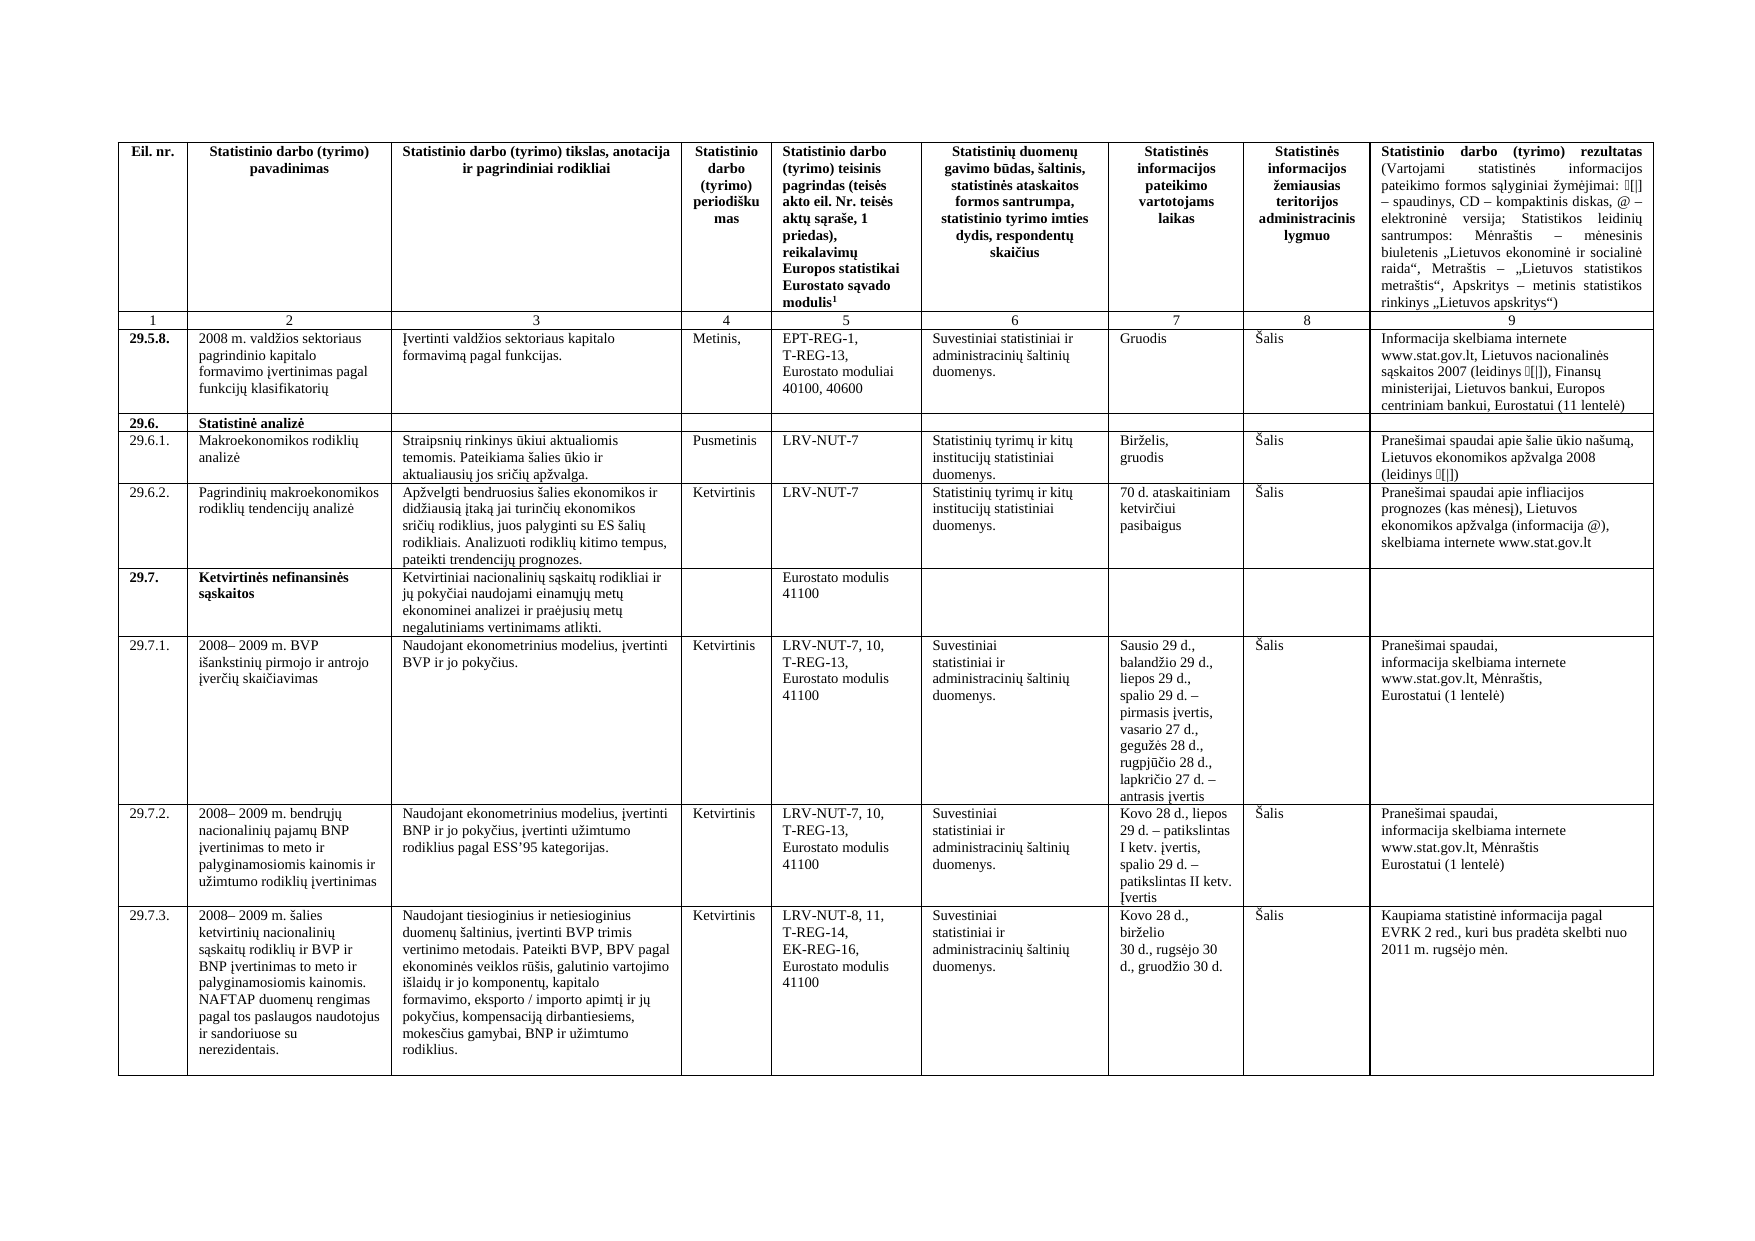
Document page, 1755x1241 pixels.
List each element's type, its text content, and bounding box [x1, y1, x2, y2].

table_cell Suvestiniai statistiniai ir administracinių šaltinių duomenys. [922, 330, 1108, 413]
table_cell 2 [188, 312, 391, 328]
table_cell Ketvirtiniai nacionalinių sąskaitų rodikliai ir jų pokyčiai naudojami einamųjų metų ekonominei analizei ir praėjusių metų negalutiniams vertinimams atlikti. [392, 569, 681, 636]
table_cell [1244, 414, 1369, 431]
table_cell 2008– 2009 m. šalies ketvirtinių nacionalinių sąskaitų rodiklių ir BVP ir BNP įvertinimas to meto ir palyginamosiomis kainomis. NAFTAP duomenų rengimas pagal tos paslaugos naudotojus ir sandoriuose su nerezidentais. [188, 907, 391, 1075]
table_cell Naudojant ekonometrinius modelius, įvertinti BVP ir jo pokyčius. [392, 637, 681, 804]
table_cell LRV-NUT-8, 11, T-REG-14, EK-REG-16, Eurostato modulis 41100 [772, 907, 921, 1075]
table_cell Pagrindinių makroekonomikos rodiklių tendencijų analizė [188, 484, 391, 567]
table_cell Šalis [1244, 907, 1369, 1075]
table_cell 29.7.3. [119, 907, 187, 1075]
table_cell Pusmetinis [682, 432, 771, 482]
table_cell [772, 414, 921, 431]
table_header Statistinio darbo (tyrimo) periodiškumas [682, 143, 771, 311]
table_cell Kovo 28 d., liepos 29 d. – patikslintas I ketv. įvertis, spalio 29 d. – patikslintas II ketv. Įvertis [1109, 805, 1243, 906]
table_cell Pranešimai spaudai apie infliacijos prognozes (kas mėnesį), Lietuvos ekonomikos apžvalga (informacija @), skelbiama internete www.stat.gov.lt [1371, 484, 1653, 567]
table_cell Metinis, [682, 330, 771, 413]
table_cell 29.5.8. [119, 330, 187, 413]
table_cell Informacija skelbiama internete www.stat.gov.lt, Lietuvos nacionalinės sąskaitos 2007 (leidinys [|]), Finansų ministerijai, Lietuvos bankui, Europos centriniam bankui, Eurostatui (11 lentelė) [1371, 330, 1653, 413]
table_cell 2008– 2009 m. bendrųjų nacionalinių pajamų BNP įvertinimas to meto ir palyginamosiomis kainomis ir užimtumo rodiklių įvertinimas [188, 805, 391, 906]
table_cell [922, 569, 1108, 636]
table_cell EPT-REG-1, T-REG-13, Eurostato moduliai 40100, 40600 [772, 330, 921, 413]
table_cell LRV-NUT-7 [772, 484, 921, 567]
table_cell Ketvirtinis [682, 805, 771, 906]
table_cell Naudojant ekonometrinius modelius, įvertinti BNP ir jo pokyčius, įvertinti užimtumo rodiklius pagal ESS’95 kategorijas. [392, 805, 681, 906]
table_cell Ketvirtinis [682, 637, 771, 804]
table_cell Ketvirtinis [682, 484, 771, 567]
table_cell Suvestiniai statistiniai ir administracinių šaltinių duomenys. [922, 637, 1108, 804]
table_cell [922, 414, 1108, 431]
table_cell 6 [922, 312, 1108, 328]
table_cell Šalis [1244, 484, 1369, 567]
table_cell [1371, 414, 1653, 431]
table_cell 29.7.1. [119, 637, 187, 804]
table_cell LRV-NUT-7, 10, T-REG-13, Eurostato modulis 41100 [772, 805, 921, 906]
table_cell [1371, 569, 1653, 636]
table_cell 3 [392, 312, 681, 328]
table_cell [1244, 569, 1369, 636]
table_cell Suvestiniai statistiniai ir administracinių šaltinių duomenys. [922, 805, 1108, 906]
table_cell Kovo 28 d., birželio 30 d., rugsėjo 30 d., gruodžio 30 d. [1109, 907, 1243, 1075]
table_cell LRV-NUT-7, 10, T-REG-13, Eurostato modulis 41100 [772, 637, 921, 804]
table_cell Makroekonomikos rodiklių analizė [188, 432, 391, 482]
table_cell Įvertinti valdžios sektoriaus kapitalo formavimą pagal funkcijas. [392, 330, 681, 413]
table_cell 7 [1109, 312, 1243, 328]
table_cell Statistinių tyrimų ir kitų institucijų statistiniai duomenys. [922, 484, 1108, 567]
table_cell Eurostato modulis 41100 [772, 569, 921, 636]
table_cell 2008 m. valdžios sektoriaus pagrindinio kapitalo formavimo įvertinimas pagal funkcijų klasifikatorių [188, 330, 391, 413]
table_cell Ketvirtinės nefinansinės sąskaitos [188, 569, 391, 636]
table_header Statistinės informacijos pateikimo vartotojams laikas [1109, 143, 1243, 311]
table_cell Šalis [1244, 805, 1369, 906]
table_header Statistinio darbo (tyrimo) rezultatas (Vartojami statistinės informacijos pateikimo formos sąlyginiai žymėjimai: [|] – spaudinys, CD – kompaktinis diskas, @ – elektroninė versija; Statistikos leidinių santrumpos: Mėnraštis – mėnesinis biuletenis „Lietuvos ekonominė ir socialinė raida“, Metraštis – „Lietuvos statistikos metraštis“, Apskritys – metinis statistikos rinkinys „Lietuvos apskritys“) [1371, 143, 1653, 311]
table_header Statistinio darbo (tyrimo) teisinis pagrindas (teisės akto eil. Nr. teisės aktų sąraše, 1 priedas), reikalavimų Europos statistikai Eurostato sąvado modulis1 [772, 143, 921, 311]
table_cell 8 [1244, 312, 1369, 328]
table_cell 9 [1371, 312, 1653, 328]
table_cell 70 d. ataskaitiniam ketvirčiui pasibaigus [1109, 484, 1243, 567]
table_cell Šalis [1244, 330, 1369, 413]
table_header Statistinio darbo (tyrimo) pavadinimas [188, 143, 391, 311]
table_cell 29.6. [119, 414, 187, 431]
table_header Eil. nr. [119, 143, 187, 311]
table_cell Suvestiniai statistiniai ir administracinių šaltinių duomenys. [922, 907, 1108, 1075]
table_cell 29.7.2. [119, 805, 187, 906]
table_cell Gruodis [1109, 330, 1243, 413]
table_cell [682, 414, 771, 431]
table_cell Birželis, gruodis [1109, 432, 1243, 482]
table_cell Statistinių tyrimų ir kitų institucijų statistiniai duomenys. [922, 432, 1108, 482]
table_cell Ketvirtinis [682, 907, 771, 1075]
table_cell 5 [772, 312, 921, 328]
table_cell Naudojant tiesioginius ir netiesioginius duomenų šaltinius, įvertinti BVP trimis vertinimo metodais. Pateikti BVP, BPV pagal ekonominės veiklos rūšis, galutinio vartojimo išlaidų ir jo komponentų, kapitalo formavimo, eksporto / importo apimtį ir jų pokyčius, kompensaciją dirbantiesiems, mokesčius gamybai, BNP ir užimtumo rodiklius. [392, 907, 681, 1075]
table_cell Pranešimai spaudai, informacija skelbiama internete www.stat.gov.lt, Mėnraštis, Eurostatui (1 lentelė) [1371, 637, 1653, 804]
table_header Statistinio darbo (tyrimo) tikslas, anotacija ir pagrindiniai rodikliai [392, 143, 681, 311]
table_cell Statistinė analizė [188, 414, 391, 431]
table_cell Straipsnių rinkinys ūkiui aktualiomis temomis. Pateikiama šalies ūkio ir aktualiausių jos sričių apžvalga. [392, 432, 681, 482]
table_cell 4 [682, 312, 771, 328]
table_cell Šalis [1244, 432, 1369, 482]
table_cell Pranešimai spaudai apie šalie ūkio našumą, Lietuvos ekonomikos apžvalga 2008 (leidinys [|]) [1371, 432, 1653, 482]
table_cell Kaupiama statistinė informacija pagal EVRK 2 red., kuri bus pradėta skelbti nuo 2011 m. rugsėjo mėn. [1371, 907, 1653, 1075]
table_cell Apžvelgti bendruosius šalies ekonomikos ir didžiausią įtaką jai turinčių ekonomikos sričių rodiklius, juos palyginti su ES šalių rodikliais. Analizuoti rodiklių kitimo tempus, pateikti trendencijų prognozes. [392, 484, 681, 567]
table_cell Šalis [1244, 637, 1369, 804]
table_cell [392, 414, 681, 431]
table_cell [1109, 414, 1243, 431]
table_cell [1109, 569, 1243, 636]
table_cell 29.6.2. [119, 484, 187, 567]
table_cell 29.6.1. [119, 432, 187, 482]
table_cell [682, 569, 771, 636]
table_cell 1 [119, 312, 187, 328]
table_header Statistinės informacijos žemiausias teritorijos administracinis lygmuo [1244, 143, 1369, 311]
table_cell LRV-NUT-7 [772, 432, 921, 482]
table_cell 2008– 2009 m. BVP išankstinių pirmojo ir antrojo įverčių skaičiavimas [188, 637, 391, 804]
table_cell 29.7. [119, 569, 187, 636]
table_header Statistinių duomenų gavimo būdas, šaltinis, statistinės ataskaitos formos santrumpa, statistinio tyrimo imties dydis, respondentų skaičius [922, 143, 1108, 311]
table_cell Sausio 29 d., balandžio 29 d., liepos 29 d., spalio 29 d. – pirmasis įvertis, vasario 27 d., gegužės 28 d., rugpjūčio 28 d., lapkričio 27 d. – antrasis įvertis [1109, 637, 1243, 804]
table_cell Pranešimai spaudai, informacija skelbiama internete www.stat.gov.lt, Mėnraštis Eurostatui (1 lentelė) [1371, 805, 1653, 906]
